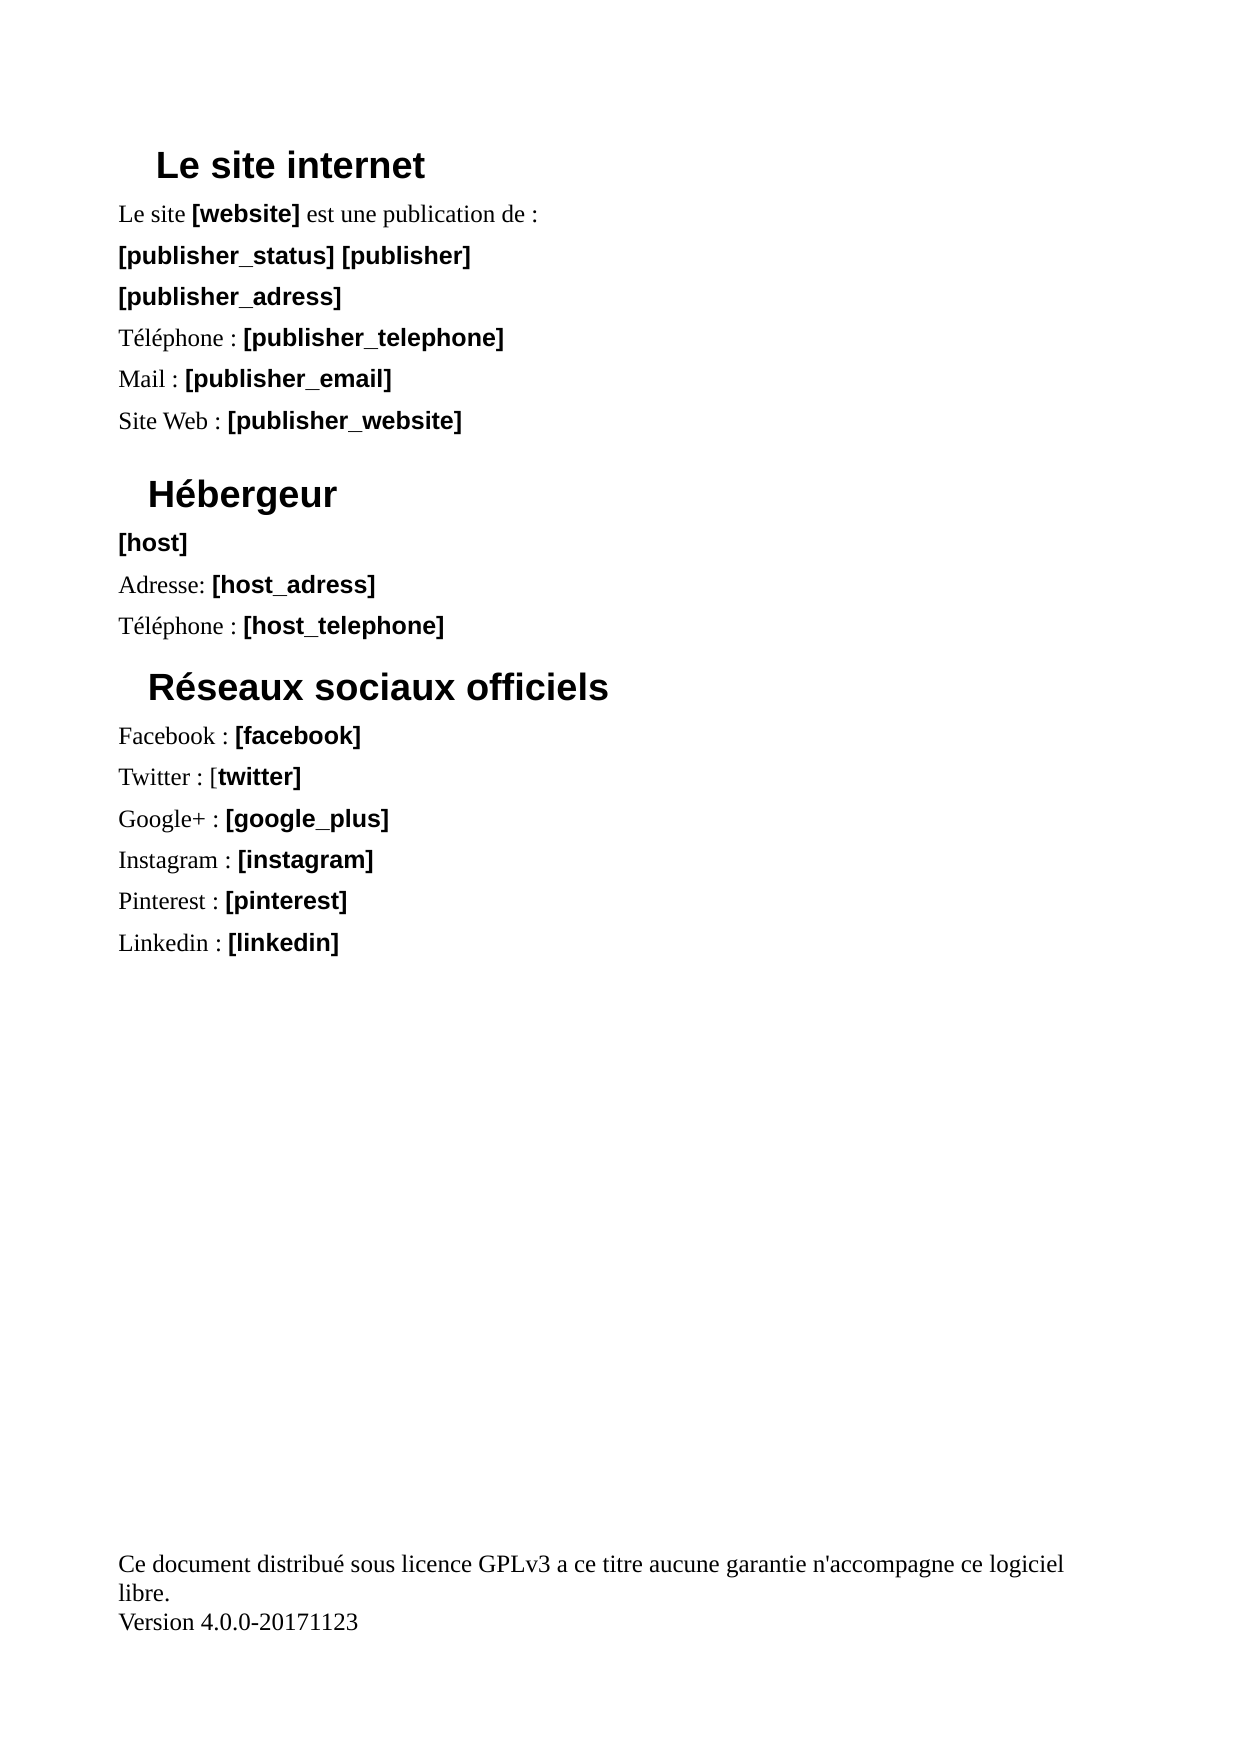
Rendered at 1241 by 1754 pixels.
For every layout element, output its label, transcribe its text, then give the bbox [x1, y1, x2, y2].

text Pinterest : [pinterest] [118, 886, 1122, 915]
text Twitter : [twitter] [118, 762, 1122, 791]
text Facebook : [facebook] [118, 721, 1122, 750]
text [publisher_adress] [118, 282, 1122, 311]
text Adresse: [host_adress] [118, 569, 1122, 598]
subtitle Le site internet [156, 143, 1122, 187]
text Linkedin : [linkedin] [118, 928, 1122, 957]
text Site Web : [publisher_website] [118, 406, 1122, 435]
text Le site [website] est une publication de : [118, 199, 1122, 228]
text Instagram : [instagram] [118, 845, 1122, 874]
text Téléphone : [publisher_telephone] [118, 323, 1122, 352]
subtitle Hébergeur [118, 472, 1122, 516]
text Mail : [publisher_email] [118, 364, 1122, 393]
text Google+ : [google_plus] [118, 804, 1122, 832]
subtitle Réseaux sociaux officiels [118, 665, 1122, 708]
text [publisher_status] [publisher] [118, 241, 1122, 269]
text [host] [118, 528, 1122, 557]
text Téléphone : [host_telephone] [118, 611, 1122, 640]
